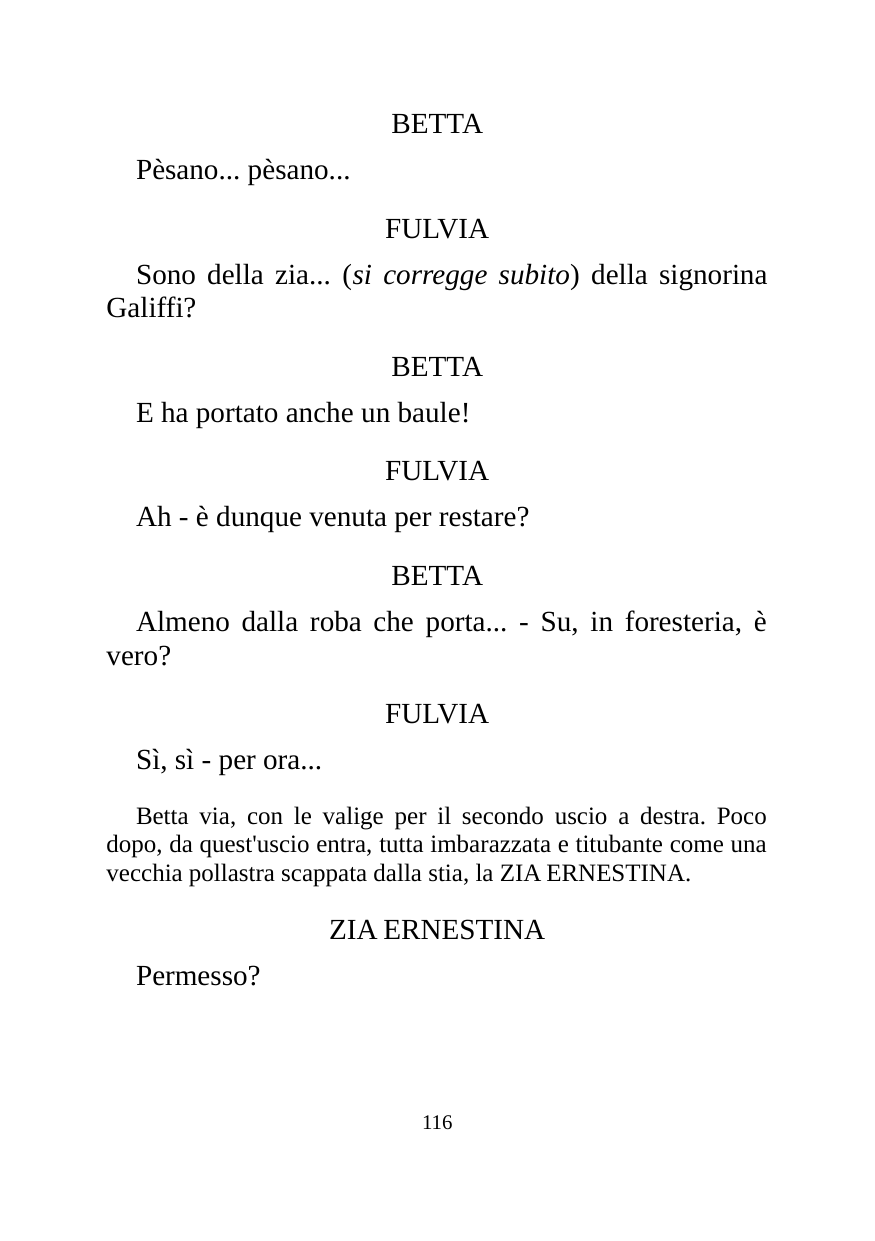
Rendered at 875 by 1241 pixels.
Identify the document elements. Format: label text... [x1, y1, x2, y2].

text Betta via, con le valige per il secondo uscio a destra. Poco dopo, da quest'uscio entra, tutta imbarazzata e titubante come una vecchia pollastra scappata dalla stia, la ZIA ERNESTINA. [106, 801, 768, 887]
text FULVIA [106, 211, 768, 244]
text BETTA [106, 558, 768, 592]
text BETTA [106, 349, 768, 382]
text ZIA ERNESTINA [106, 912, 768, 946]
text Sì, sì - per ora... [106, 742, 768, 776]
text E ha portato anche un baule! [106, 395, 768, 428]
text Pèsano... pèsano... [106, 152, 768, 186]
text BETTA [106, 106, 768, 140]
text Permesso? [106, 958, 768, 992]
text Almeno dalla roba che porta... - Su, in foresteria, è vero? [106, 604, 768, 671]
text Sono della zia... (si corregge subito) della signorina Galiffi? [106, 257, 768, 324]
text FULVIA [106, 453, 768, 487]
text FULVIA [106, 696, 768, 730]
text Ah - è dunque venuta per restare? [106, 499, 768, 533]
